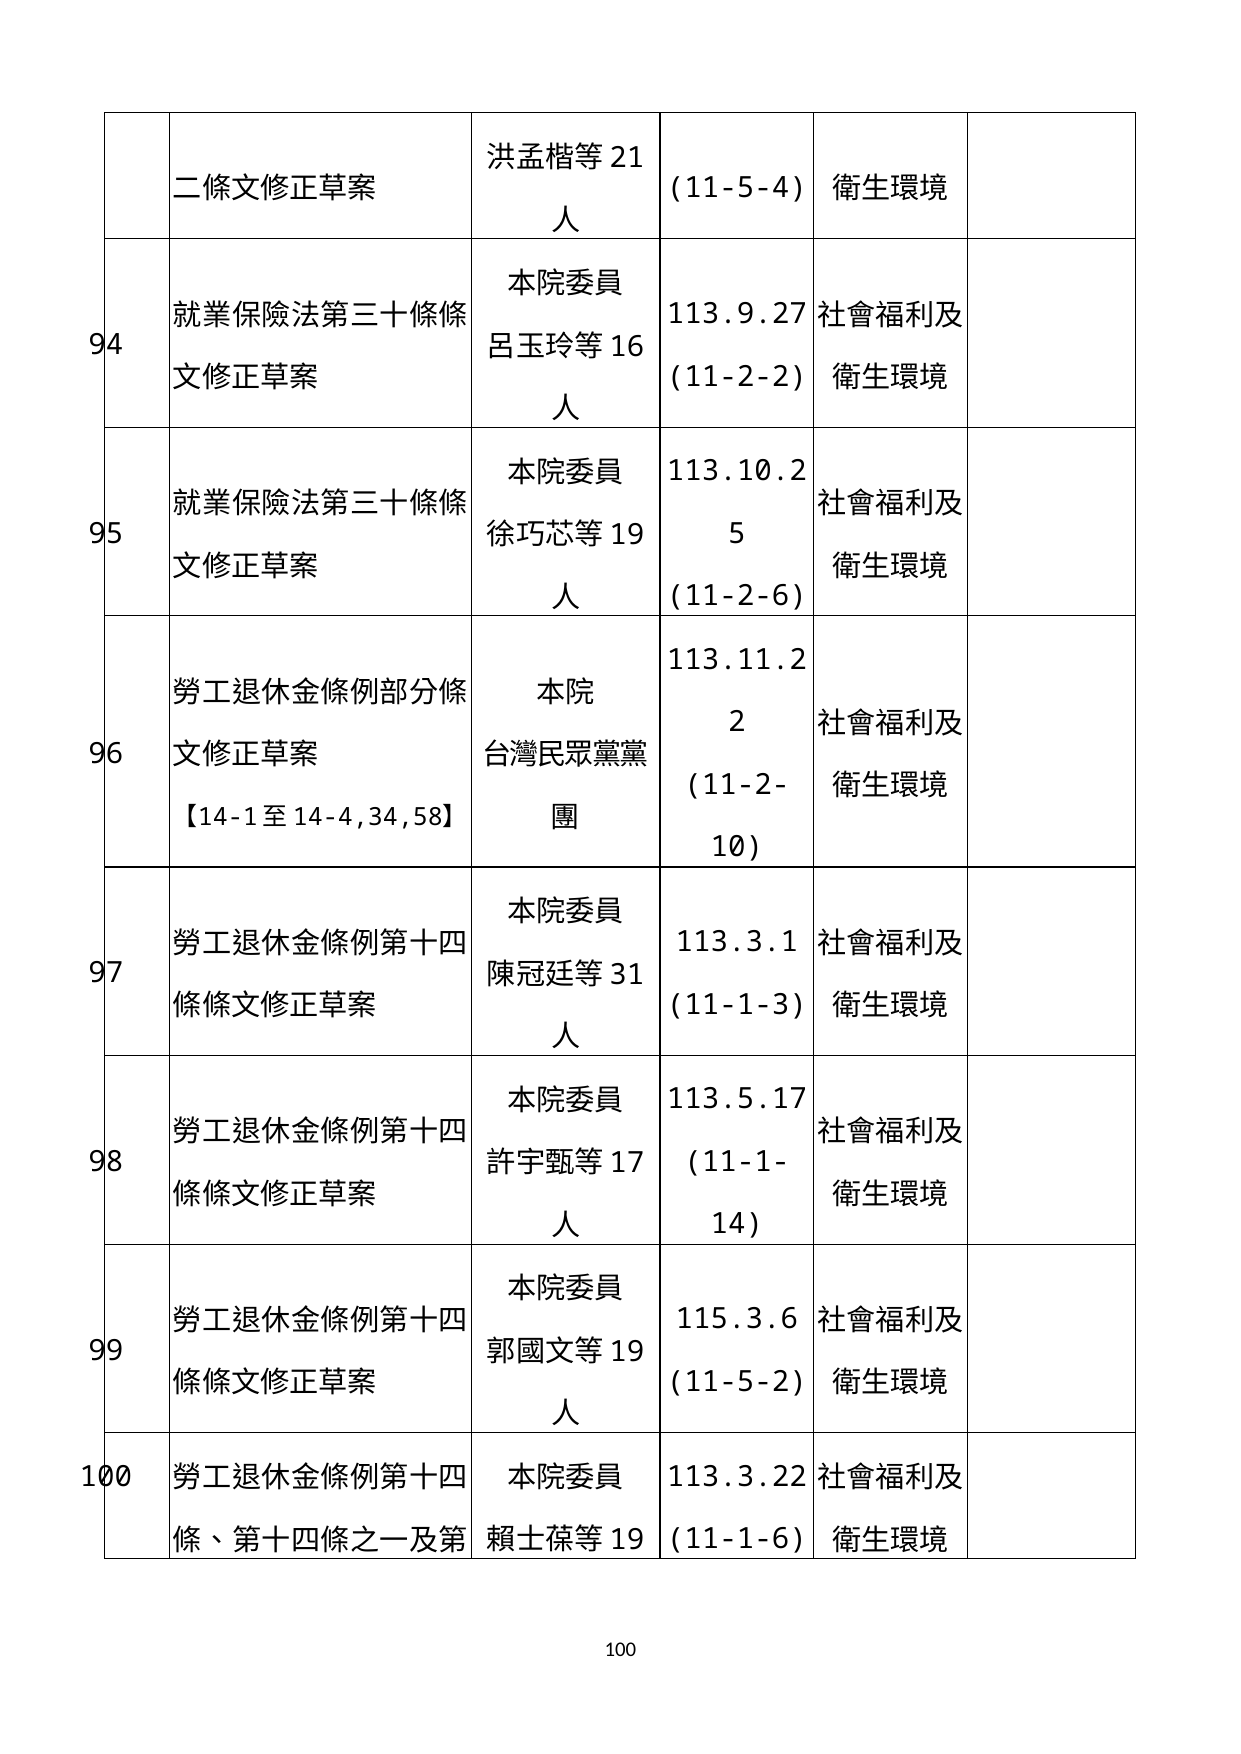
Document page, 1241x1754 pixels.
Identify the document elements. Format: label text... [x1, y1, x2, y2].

table_cell [105, 868, 169, 1055]
table_cell 社會福利及衛生環境 [814, 1056, 967, 1243]
table_cell [968, 1245, 1135, 1432]
table_cell 113.10.25 (11-2-6) [661, 428, 813, 615]
table_cell 勞工退休金條例第十四條、第十四條之一及第 [170, 1433, 471, 1558]
table_cell [968, 239, 1135, 427]
table_cell 113.3.22 (11-1-6) [661, 1433, 813, 1558]
table_cell 115.3.6 (11-5-2) [661, 1245, 813, 1432]
table_cell 社會福利及衛生環境 [814, 1245, 967, 1432]
table_cell [105, 113, 169, 238]
table_cell 社會福利及衛生環境 [814, 239, 967, 427]
table_cell 勞工退休金條例第十四條條文修正草案 [170, 868, 471, 1055]
table_cell 113.9.27 (11-2-2) [661, 239, 813, 427]
table_cell 113.5.17 (11-1-14) [661, 1056, 813, 1243]
table_cell 就業保險法第三十條條文修正草案 [170, 428, 471, 615]
table_cell 衛生環境 [814, 113, 967, 238]
table_cell 本院委員 呂玉玲等16人 [472, 239, 659, 427]
table_cell (11-5-4) [661, 113, 813, 238]
table_cell 就業保險法第三十條條文修正草案 [170, 239, 471, 427]
table_cell [968, 616, 1135, 866]
table_cell 社會福利及衛生環境 [814, 868, 967, 1055]
table_cell 本院委員 賴士葆等19 [472, 1433, 659, 1558]
table_cell [105, 1471, 110, 1484]
table_cell [968, 428, 1135, 615]
table_cell 洪孟楷等21人 [472, 113, 659, 238]
table_cell [105, 1433, 169, 1558]
table_cell 社會福利及衛生環境 [814, 428, 967, 615]
table_cell [968, 868, 1135, 1055]
table_cell 113.3.1 (11-1-3) [661, 868, 813, 1055]
table_cell 勞工退休金條例第十四條條文修正草案 [170, 1245, 471, 1432]
table_cell 本院委員 陳冠廷等31人 [472, 868, 659, 1055]
table_cell 勞工退休金條例第十四條條文修正草案 [170, 1056, 471, 1243]
table_cell 113.11.22 (11-2-10) [661, 616, 813, 866]
table_cell 本院委員 郭國文等19人 [472, 1245, 659, 1432]
table_cell 本院委員 許宇甄等17人 [472, 1056, 659, 1243]
table_cell 本院委員 徐巧芯等19人 [472, 428, 659, 615]
table_cell [968, 113, 1135, 238]
table_cell 本院 台灣民眾黨黨團 [472, 616, 659, 866]
table_cell [105, 616, 169, 866]
table_cell 社會福利及衛生環境 [814, 1433, 967, 1558]
table_cell 二條文修正草案 [170, 113, 471, 238]
table_cell [968, 1433, 1135, 1558]
table_cell [105, 428, 169, 615]
table_cell [105, 239, 169, 427]
table_cell [968, 1056, 1135, 1243]
table_cell 社會福利及衛生環境 [814, 616, 967, 866]
table_cell [105, 1245, 169, 1432]
table_cell 勞工退休金條例部分條文修正草案 【14-1至14-4,34,58】 [170, 616, 471, 866]
table_cell [105, 1056, 169, 1243]
